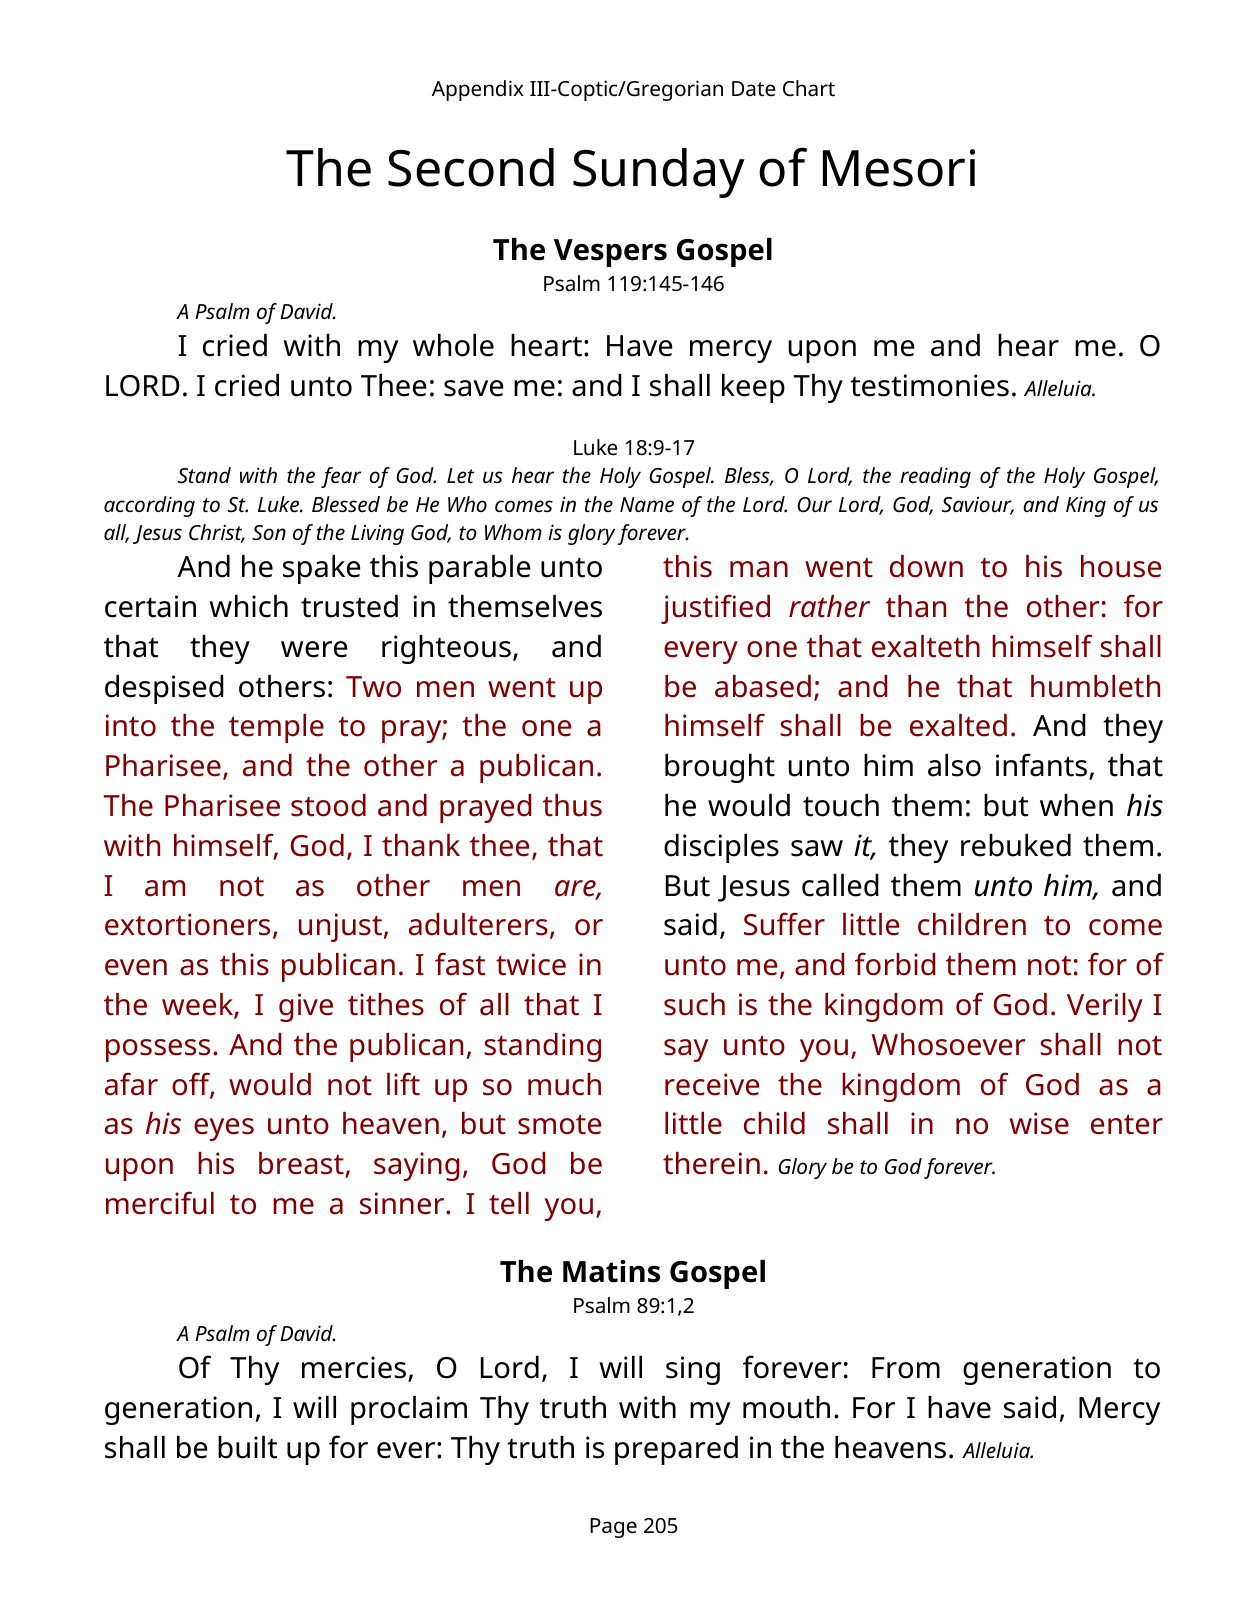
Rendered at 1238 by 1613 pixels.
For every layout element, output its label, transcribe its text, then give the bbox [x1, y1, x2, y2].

text this man went down to his house justified rather than the other: for every one that exalteth himself shall be abased; and he that humbleth himself shall be exalted. And they brought unto him also infants, that he would touch them: but when his disciples saw it, they rebuked them. But Jesus called them unto him, and said, Suffer little children to come unto me, and forbid them not: for of such is the kingdom of God. Verily I say unto you, Whosoever shall not receive the kingdom of God as a little child shall in no wise enter therein. Glory be to God forever. [663, 546, 1163, 1183]
text A Psalm of David. [103, 1319, 1163, 1347]
text A Psalm of David. [103, 297, 1163, 326]
text Psalm 119:145-146 [103, 269, 1163, 297]
text I cried with my whole heart: Have mercy upon me and hear me. O LORD. I cried unto Thee: save me: and I shall keep Thy testimonies. Alleluia. [103, 326, 1163, 405]
text Appendix III-Coptic/Gregorian Date Chart [102, 74, 1165, 102]
text The Second Sunday of Mesori [103, 133, 1163, 201]
text The Matins Gospel [103, 1251, 1163, 1291]
text And he spake this parable unto certain which trusted in themselves that they were righteous, and despised others: Two men went up into the temple to pray; the one a Pharisee, and the other a publican. The Pharisee stood and prayed thus with himself, God, I thank thee, that I am not as other men are, extortioners, unjust, adulterers, or even as this publican. I fast twice in the week, I give tithes of all that I possess. And the publican, standing afar off, would not lift up so much as his eyes unto heaven, but smote upon his breast, saying, God be merciful to me a sinner. I tell you, [103, 546, 604, 1223]
text Psalm 89:1,2 [103, 1291, 1163, 1319]
text Of Thy mercies, O Lord, I will sing forever: From generation to generation, I will proclaim Thy truth with my mouth. For I have said, Mercy shall be built up for ever: Thy truth is prepared in the heavens. Alleluia. [103, 1347, 1163, 1467]
text The Vespers Gospel [103, 229, 1163, 269]
text Luke 18:9-17 [103, 433, 1163, 462]
text Stand with the fear of God. Let us hear the Holy Gospel. Bless, O Lord, the reading of the Holy Gospel, according to St. Luke. Blessed be He Who comes in the Name of the Lord. Our Lord, God, Saviour, and King of us all, Jesus Christ, Son of the Living God, to Whom is glory forever. [103, 462, 1163, 546]
